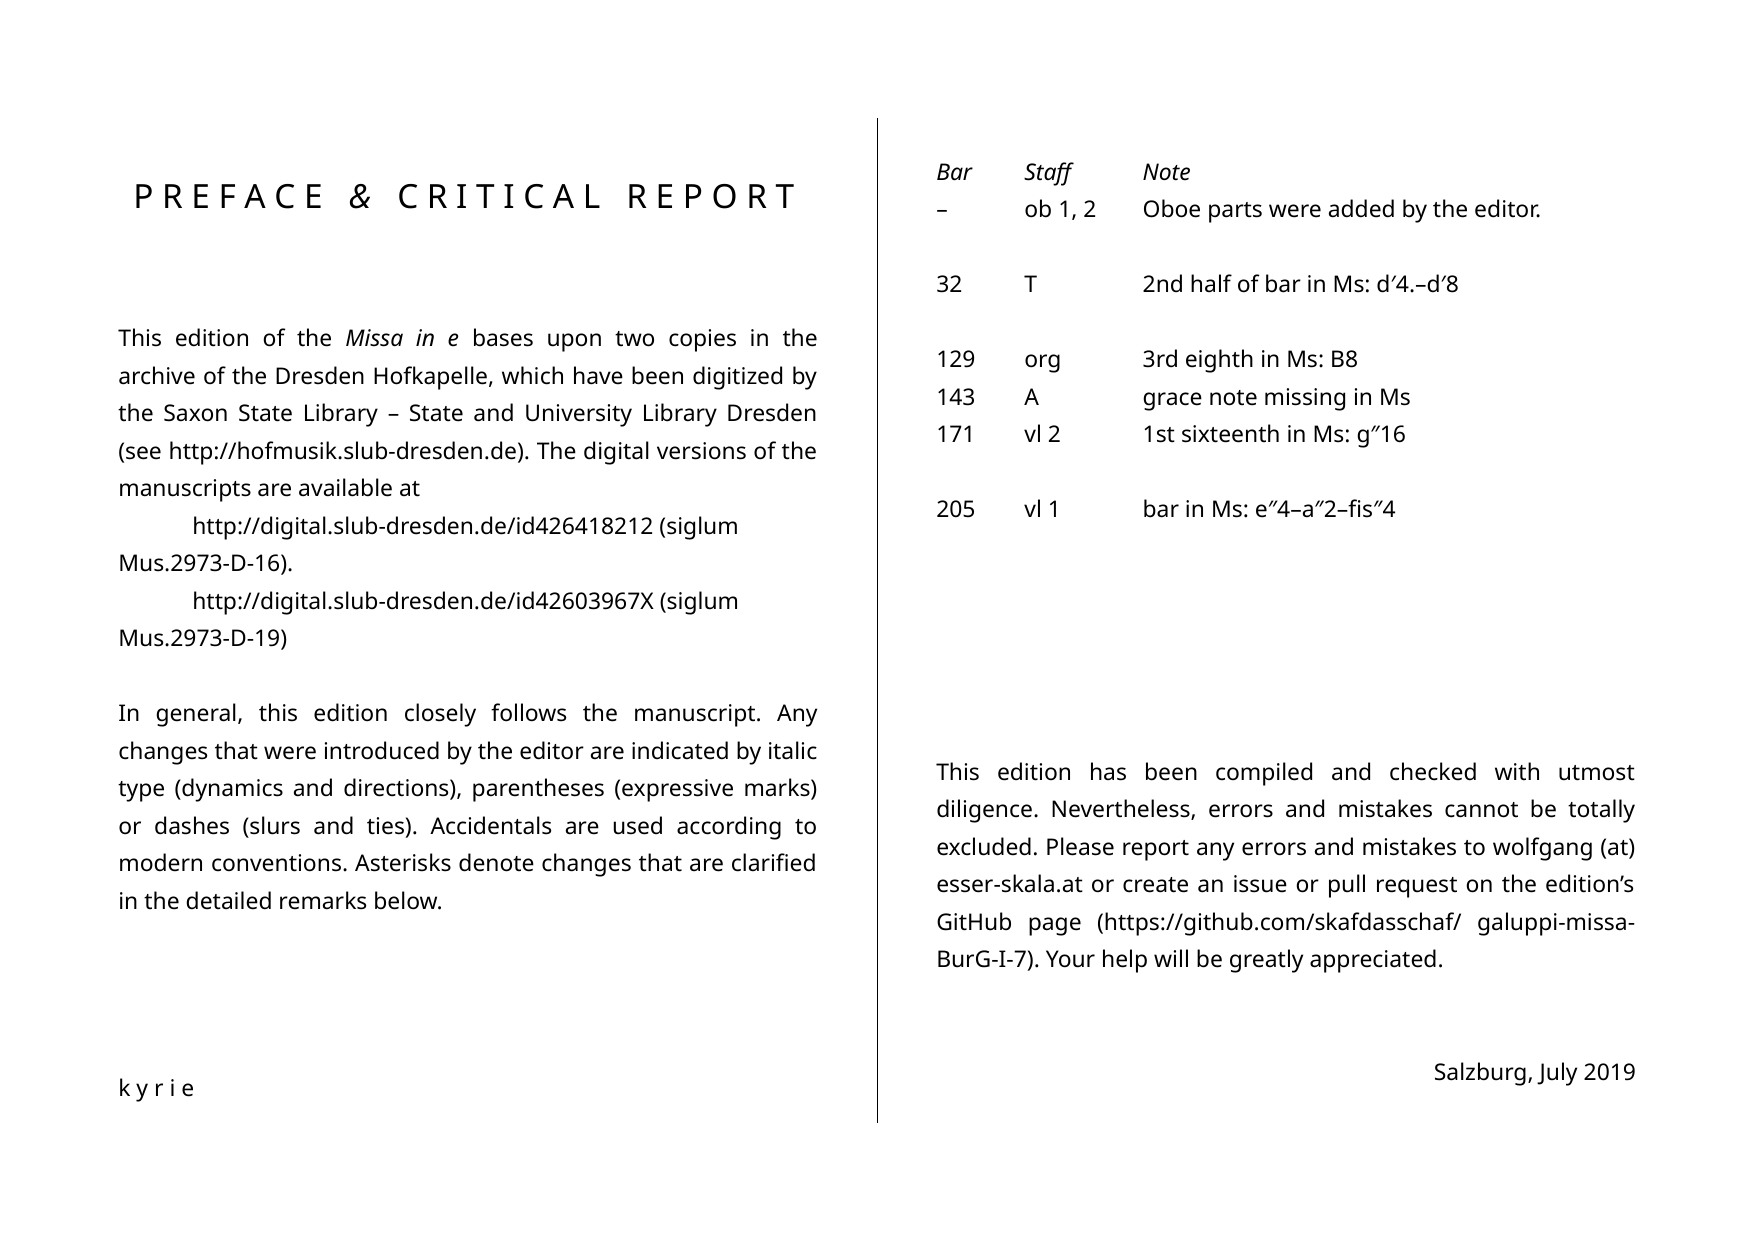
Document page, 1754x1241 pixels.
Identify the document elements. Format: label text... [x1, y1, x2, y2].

text In general, this edition closely follows the manuscript. Any changes that were introduced by the editor are indicated by italic type (dynamics and directions), parentheses (expressive marks) or dashes (slurs and ties). Accidentals are used according to modern conventions. Asterisks denote changes that are clarified in the detailed remarks below. [118, 697, 818, 916]
text Bar Staff Note – ob 1, 2 Oboe parts were added by the editor. 32 T 2nd half of bar in Ms: d′4.–d′8 129 org 3rd eighth in Ms: B8 143 A grace note missing in Ms 171 vl 2 1st sixteenth in Ms: g″16 205 vl 1 bar in Ms: e″4–a″2–fis″4 [936, 156, 1636, 749]
text This edition of the Missa in e bases upon two copies in the archive of the Dresden Hofkapelle, which have been digitized by the Saxon State Library – State and University Library Dresden (see http://hofmusik.slub-dresden.de). The digital versions of the manuscripts are available at [118, 322, 818, 504]
text Salzburg, July 2019 [936, 1056, 1636, 1087]
text P R E F A C E & C R I T I C A L R E P O R T [118, 173, 818, 218]
text http://digital.slub-dresden.de/id426418212 (siglum Mus.2973-D-16). http://digital.slub-dresden.de/id42603967X (siglum Mus.2973-D-19) [118, 510, 818, 654]
text k y r i e [118, 1072, 818, 1104]
text This edition has been compiled and checked with utmost diligence. Nevertheless, errors and mistakes cannot be totally excluded. Please report any errors and mistakes to wolfgang (at) esser-skala.at or create an issue or pull request on the edition’s GitHub page (https://github.com/skafdasschaf/ galuppi-missa-BurG-I-7). Your help will be greatly appreciated. [936, 756, 1636, 974]
